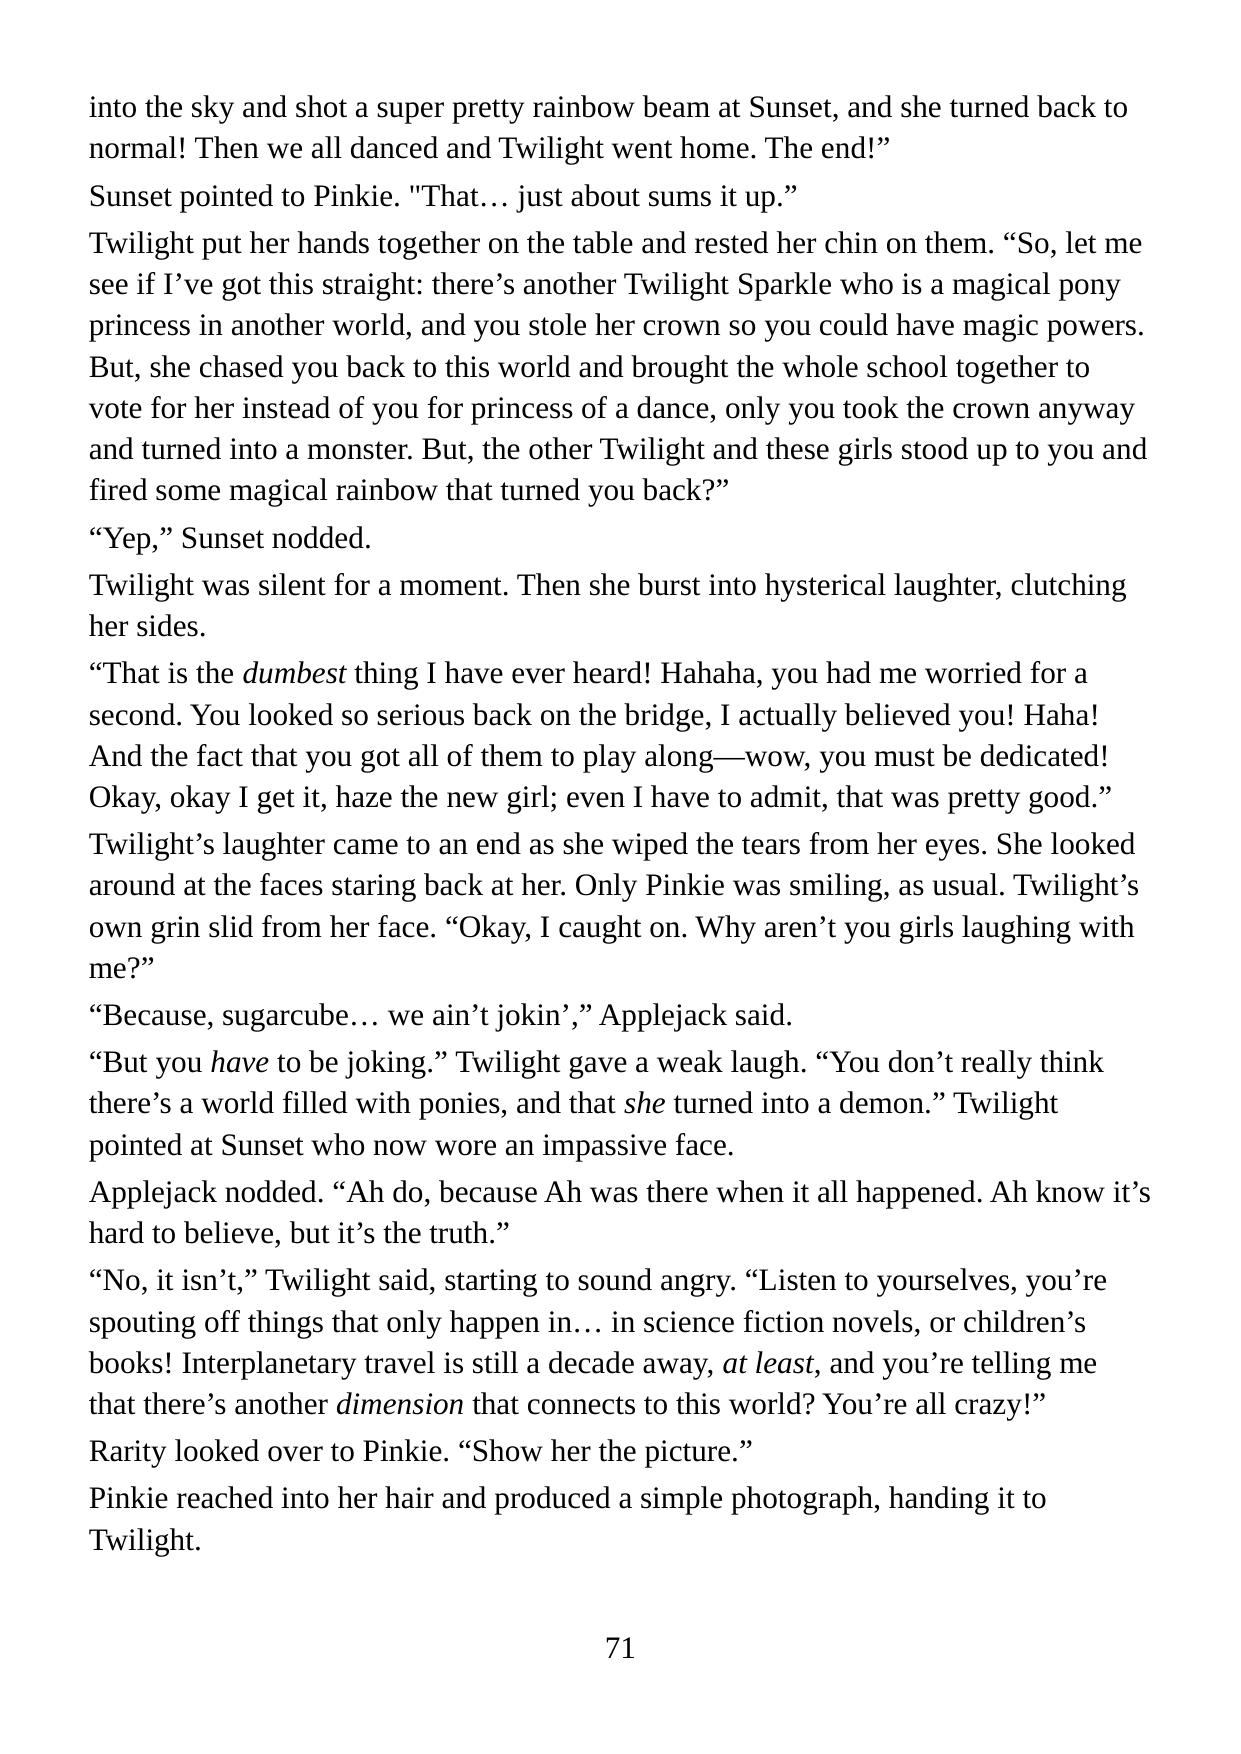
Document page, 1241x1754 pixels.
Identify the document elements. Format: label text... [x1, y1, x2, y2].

text Rarity looked over to Pinkie. “Show her the picture.” [88, 1433, 1152, 1468]
text “No, it isn’t,” Twilight said, starting to sound angry. “Listen to yourselves, you’re spouting off things that only happen in… in science fiction novels, or children’s books! Interplanetary travel is still a decade away, at least, and you’re telling me that there’s another dimension that connects to this world? You’re all crazy!” [88, 1262, 1152, 1421]
text Twilight was silent for a moment. Then she burst into hysterical laughter, clutching her sides. [88, 566, 1152, 643]
text “Yep,” Sunset nodded. [88, 519, 1152, 555]
text into the sky and shot a super pretty rainbow beam at Sunset, and she turned back to normal! Then we all danced and Twilight went home. The end!” [88, 88, 1152, 166]
text Twilight’s laughter came to an end as she wiped the tears from her eyes. She looked around at the faces staring back at her. Only Pinkie was smiling, as usual. Twilight’s own grin slid from her face. “Okay, I caught on. Why aren’t you girls laughing with me?” [88, 825, 1152, 985]
text Twilight put her hands together on the table and rested her chin on them. “So, let me see if I’ve got this straight: there’s another Twilight Sparkle who is a magical pony princess in another world, and you stole her crown so you could have magic powers. But, she chased you back to this world and brought the whole school together to vote for her instead of you for princess of a dance, only you took the crown anyway and turned into a monster. But, the other Twilight and these girls stood up to you and fired some magical rainbow that turned you back?” [88, 224, 1152, 508]
text “That is the dumbest thing I have ever heard! Hahaha, you had me worried for a second. You looked so serious back on the bridge, I actually believed you! Haha! And the fact that you got all of them to play along—wow, you must be dedicated! Okay, okay I get it, haze the new girl; even I have to admit, that was pretty good.” [88, 654, 1152, 814]
text Sunset pointed to Pinkie. "That… just about sums it up.” [88, 177, 1152, 213]
text “But you have to be joking.” Twilight gave a weak laugh. “You don’t really think there’s a world filled with ponies, and that she turned into a demon.” Twilight pointed at Sunset who now wore an impassive face. [88, 1043, 1152, 1162]
text “Because, sugarcube… we ain’t jokin’,” Applejack said. [88, 996, 1152, 1032]
text Applejack nodded. “Ah do, because Ah was there when it all happened. Ah know it’s hard to believe, but it’s the truth.” [88, 1173, 1152, 1250]
text Pinkie reached into her hair and produced a simple photograph, handing it to Twilight. [88, 1480, 1152, 1557]
